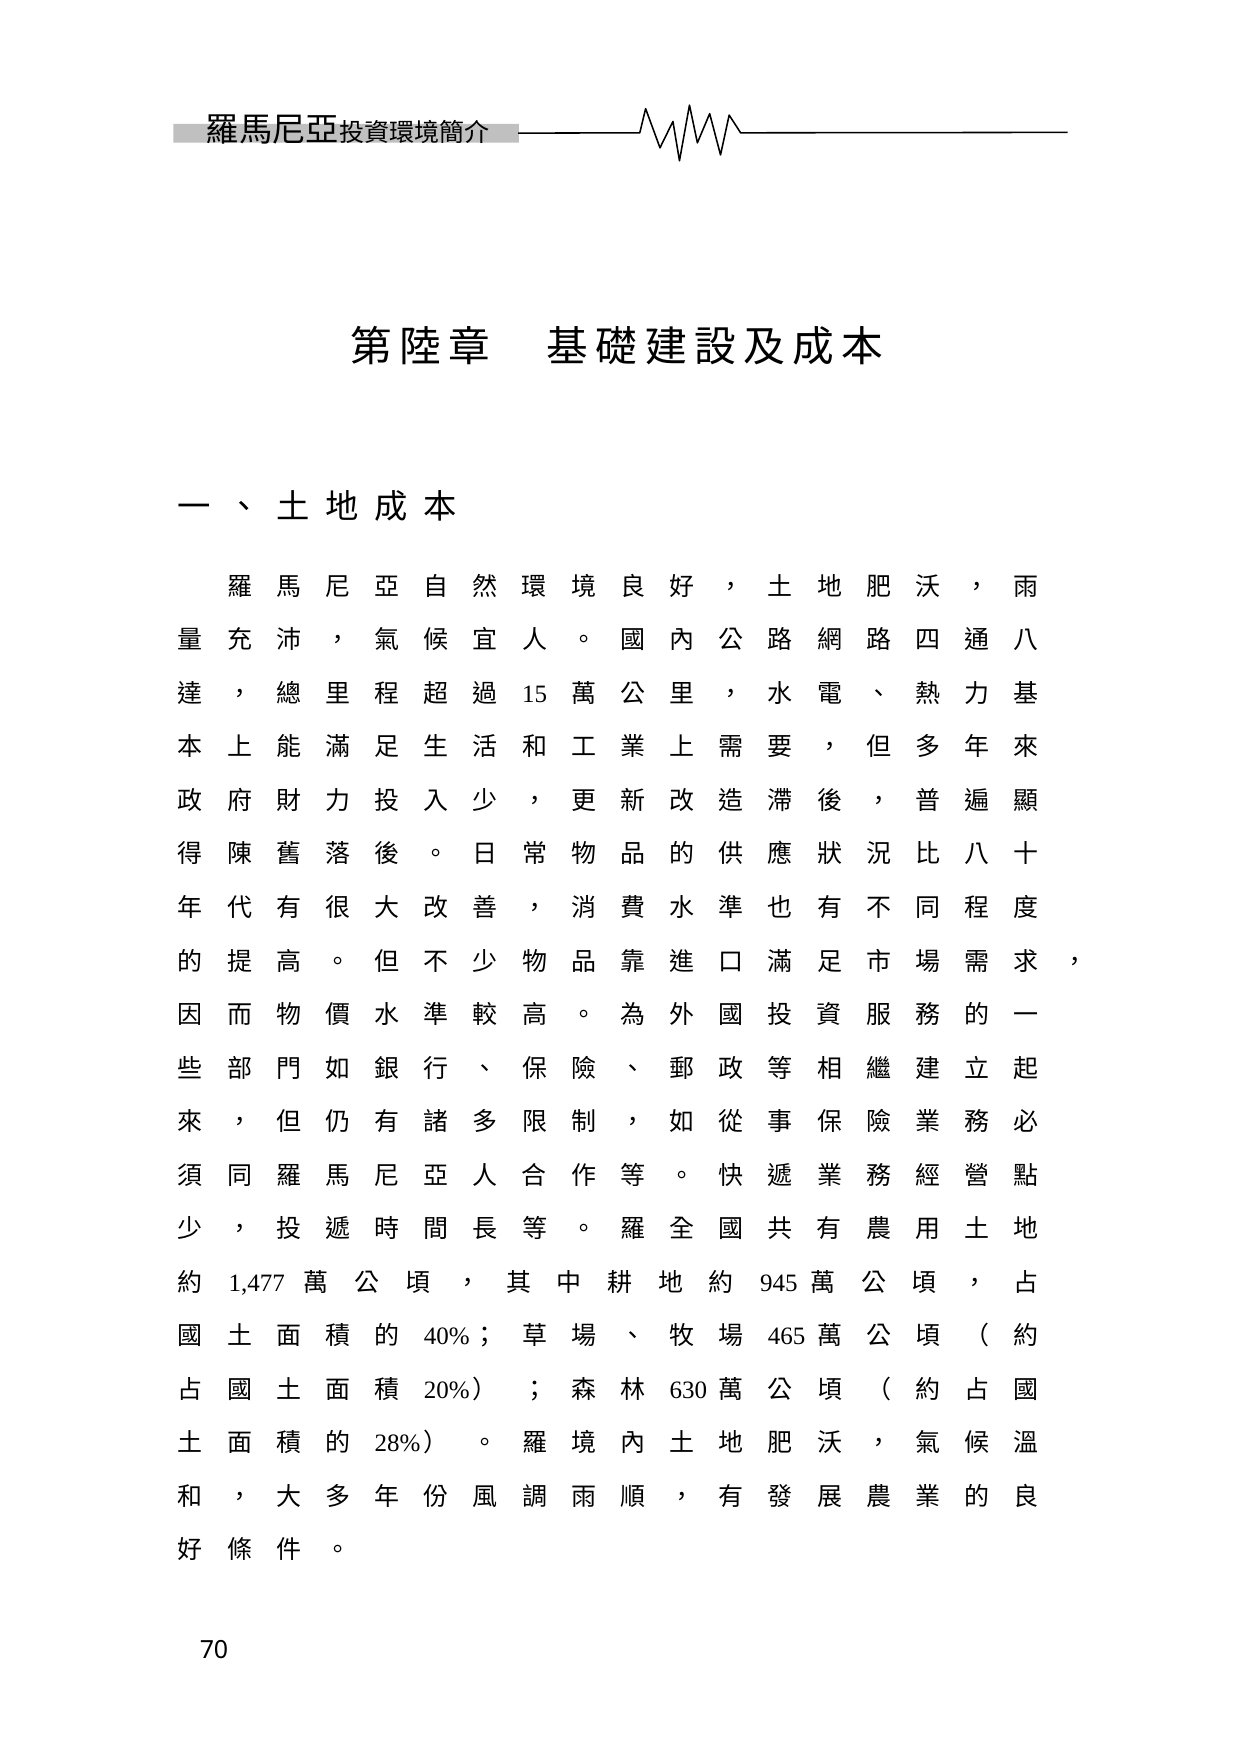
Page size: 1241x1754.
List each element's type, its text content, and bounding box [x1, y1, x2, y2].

text 第陸章 基礎建設及成本 [178, 290, 1063, 397]
text 一、土地成本 [178, 477, 1063, 531]
text 羅馬尼亞自然環境良好，土地肥沃，雨量充沛，氣候宜人。國內公路網路四通八達，總里程超過15萬公里，水電、熱力基本上能滿足生活和工業上需要，但多年來政府財力投入少，更新改造滯後，普遍顯得陳舊落後。日常物品的供應狀況比八十年代有很大改善，消費水準也有不同程度的提高。但不少物品靠進口滿足市場需求，因而物價水準較高。為外國投資服務的一些部門如銀行、保險、郵政等相繼建立起來，但仍有諸多限制，如從事保險業務必須同羅馬尼亞人合作等。快遞業務經營點少，投遞時間長等。羅全國共有農用土地約1,477萬公頃，其中耕地約945萬公頃，占國土面積的40%；草場、牧場465萬公頃（約占國土面積20%）；森林630萬公頃（約占國土面積的28%）。羅境內土地肥沃，氣候溫和，大多年份風調雨順，有發展農業的良好條件。 [178, 557, 1063, 1575]
